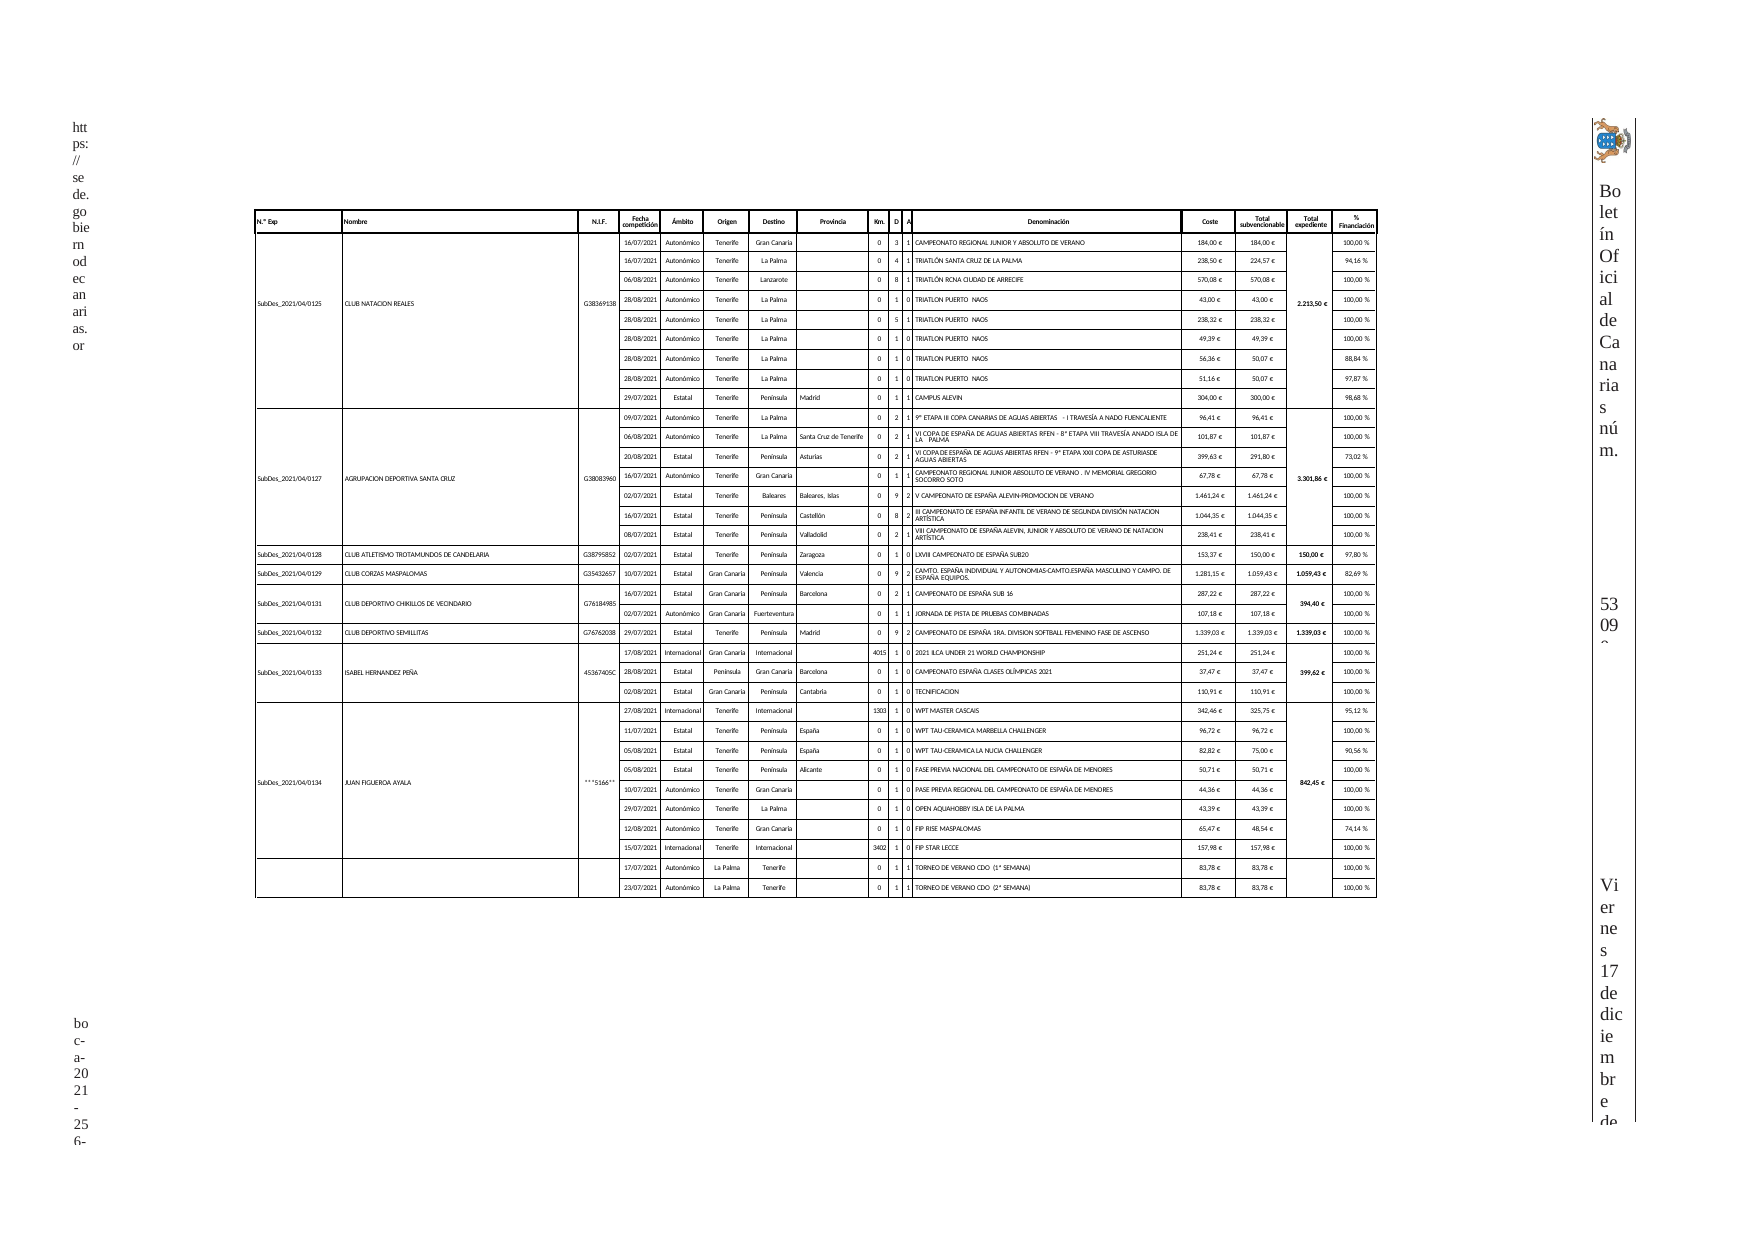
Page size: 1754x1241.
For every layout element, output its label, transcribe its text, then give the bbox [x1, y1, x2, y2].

table_cell 1 [903, 252, 912, 271]
table_cell [797, 252, 868, 271]
table_cell 67,78 € [1236, 468, 1286, 486]
table_cell Península [704, 663, 748, 682]
table_cell 09/07/2021 [620, 409, 660, 427]
table_cell [797, 370, 868, 388]
table_cell CLUB NATACION REALES [343, 234, 578, 408]
table_cell 1 [889, 800, 902, 819]
table_cell [797, 311, 868, 329]
table_cell Península [749, 507, 796, 525]
table_cell Gran Canaria [749, 468, 796, 486]
table_cell 399,63 € [1182, 448, 1235, 466]
table_cell 2021 ILCA UNDER 21 WORLD CHAMPIONSHIP [913, 644, 1181, 662]
table_cell 1 [889, 350, 902, 368]
table_cell 394,40 € [1287, 585, 1332, 623]
table_cell Península [749, 624, 796, 643]
table_cell 0 [869, 389, 888, 408]
table_cell [797, 605, 868, 623]
table_cell 0 [903, 644, 912, 662]
table_cell 20/08/2021 [620, 448, 660, 466]
table_cell CAMPEONATO REGIONAL JUNIOR Y ABSOLUTO DE VERANO [913, 234, 1181, 251]
table_cell La Palma [749, 409, 796, 427]
table_cell 02/07/2021 [620, 605, 660, 623]
table_cell 0 [903, 546, 912, 564]
table_header Total expediente [1288, 211, 1331, 232]
table_header A [903, 211, 911, 232]
table_cell La Palma [749, 291, 796, 310]
table_cell Internacional [749, 703, 796, 721]
table_cell 100,00 % [1333, 408, 1376, 427]
table_cell Tenerife [704, 624, 748, 643]
table_cell 100,00 % [1333, 584, 1376, 603]
table_cell 0 [869, 624, 888, 643]
table_cell 0 [869, 350, 888, 368]
table_cell 100,00 % [1333, 525, 1376, 545]
table_cell AGRUPACION DEPORTIVA SANTA CRUZ [343, 409, 578, 545]
table_cell Gran Canaria [704, 605, 748, 623]
table_cell 300,00 € [1236, 389, 1286, 408]
text Viernes 17 de diciembre de 2021 [1600, 874, 1623, 1124]
table_header Coste [1183, 211, 1234, 232]
table_cell Gran Canaria [749, 663, 796, 682]
table_cell [343, 859, 578, 897]
table_cell 0 [903, 820, 912, 838]
table_cell Autonómico [661, 800, 703, 819]
table_cell G38369138 [579, 234, 619, 408]
table_cell 0 [869, 565, 888, 584]
table_cell 0 [903, 800, 912, 819]
table_cell 1303 [869, 703, 888, 721]
table_cell 1.339,03 € [1182, 624, 1235, 643]
table_cell Autonómico [661, 311, 703, 329]
table_cell 11/07/2021 [620, 722, 660, 741]
table_cell 0 [869, 742, 888, 760]
table_cell Gran Canaria [749, 820, 796, 838]
table_cell G76762038 [579, 624, 619, 643]
table_header Origen [704, 211, 748, 232]
table_cell 100,00 % [1333, 466, 1376, 486]
table_cell 10/07/2021 [620, 781, 660, 799]
table_cell 0 [903, 742, 912, 760]
table_cell [1287, 859, 1332, 897]
table_cell 29/07/2021 [620, 624, 660, 643]
table_cell Estatal [661, 507, 703, 525]
table_cell 56,36 € [1182, 350, 1235, 368]
table_cell TRIATLÓN RCNA CIUDAD DE ARRECIFE [913, 272, 1181, 290]
table_cell Tenerife [704, 272, 748, 290]
table_cell 02/07/2021 [620, 487, 660, 506]
table_cell G38795852 [579, 546, 619, 564]
table_cell Tenerife [704, 409, 748, 427]
table_cell Gran Canaria [704, 585, 748, 603]
table_cell Valencia [797, 565, 868, 584]
table_cell WPT TAU-CERAMICA MARBELLA CHALLENGER [913, 722, 1181, 741]
table_cell Estatal [661, 389, 703, 408]
table_cell 0 [869, 448, 888, 466]
table_cell 157,98 € [1182, 840, 1235, 858]
table_cell III CAMPEONATO DE ESPAÑA INFANTIL DE VERANO DE SEGUNDA DIVISIÓN NATACION ARTÍSTICA [913, 507, 1181, 525]
table_cell Tenerife [704, 350, 748, 368]
table_cell 83,78 € [1182, 879, 1235, 897]
table_cell 1 [903, 234, 912, 251]
table_cell LXVIII CAMPEONATO DE ESPAÑA SUB20 [913, 546, 1181, 564]
table_cell La Palma [749, 350, 796, 368]
table_cell [797, 879, 868, 897]
table_cell Estatal [661, 663, 703, 682]
table_cell 1 [903, 468, 912, 486]
picture [1594, 118, 1631, 163]
table_cell 90,56 % [1333, 741, 1376, 760]
table_cell 570,08 € [1236, 272, 1286, 290]
table_cell 1 [889, 468, 902, 486]
table_cell 251,24 € [1236, 644, 1286, 662]
table_cell Estatal [661, 585, 703, 603]
table_cell Estatal [661, 526, 703, 545]
table_cell 8 [889, 272, 902, 290]
table_cell Estatal [661, 624, 703, 643]
table_cell 1 [903, 428, 912, 447]
table_cell La Palma [749, 370, 796, 388]
table_cell [797, 330, 868, 349]
table_cell 0 [869, 370, 888, 388]
table_cell 43,39 € [1182, 800, 1235, 819]
table_cell 1 [903, 272, 912, 290]
table_cell VIII CAMPEONATO DE ESPAÑA ALEVIN, JUNIOR Y ABSOLUTO DE VERANO DE NATACION ARTÍSTICA [913, 526, 1181, 545]
table_cell 1 [889, 370, 902, 388]
table_cell TRIATLON PUERTO NAOS [913, 350, 1181, 368]
table_cell 28/08/2021 [620, 291, 660, 310]
table_cell 150,00 € [1236, 546, 1286, 564]
table_cell 100,00 % [1333, 232, 1376, 251]
table_cell SubDes_2021/04/0134 [256, 703, 342, 858]
table_cell 28/08/2021 [620, 663, 660, 682]
table_cell 05/08/2021 [620, 761, 660, 780]
table_cell 16/07/2021 [620, 234, 660, 251]
table_cell Tenerife [704, 370, 748, 388]
table_header Nombre [343, 211, 577, 232]
table_cell 1 [903, 389, 912, 408]
table_cell 1.059,43 € [1236, 565, 1286, 584]
table_cell [256, 859, 342, 897]
table_cell 101,87 € [1182, 428, 1235, 447]
table_cell 1.044,35 € [1236, 507, 1286, 525]
table_cell CLUB CORZAS MASPALOMAS [343, 565, 578, 584]
table_cell 27/08/2021 [620, 703, 660, 721]
table_cell Autonómico [661, 781, 703, 799]
table_cell Internacional [749, 644, 796, 662]
table_cell 0 [869, 526, 888, 545]
table_cell 98,68 % [1333, 388, 1376, 408]
table_cell Estatal [661, 448, 703, 466]
table_cell 0 [903, 330, 912, 349]
table_cell 0 [903, 781, 912, 799]
table_cell 0 [869, 487, 888, 506]
table_cell CAMTO. ESPAÑA INDIVIDUAL Y AUTONOMIAS-CAMTO.ESPAÑA MASCULINO Y CAMPO. DE ESPAÑA EQUIPOS. [913, 565, 1181, 584]
table_cell Internacional [661, 644, 703, 662]
table_cell Tenerife [749, 879, 796, 897]
table_cell [797, 350, 868, 368]
table_cell 0 [869, 722, 888, 741]
table_cell Estatal [661, 487, 703, 506]
table_cell 1 [889, 703, 902, 721]
table_cell 0 [869, 546, 888, 564]
table_cell Gran Canaria [704, 644, 748, 662]
table_cell Estatal [661, 546, 703, 564]
table_cell 100,00 % [1333, 486, 1376, 506]
table_cell 2 [903, 624, 912, 643]
table_cell 0 [869, 859, 888, 878]
table_cell 51,16 € [1182, 370, 1235, 388]
table_cell 100,00 % [1333, 839, 1376, 858]
table_cell 0 [903, 663, 912, 682]
table_cell 37,47 € [1236, 663, 1286, 682]
table_cell 29/07/2021 [620, 389, 660, 408]
table_cell 0 [869, 879, 888, 897]
table_cell SubDes_2021/04/0125 [256, 233, 342, 408]
table_cell 100,00 % [1333, 310, 1376, 329]
table_cell 16/07/2021 [620, 252, 660, 271]
table_cell 184,00 € [1236, 234, 1286, 251]
table_cell 287,22 € [1236, 585, 1286, 603]
table_cell 2 [889, 448, 902, 466]
table_cell 83,78 € [1182, 859, 1235, 878]
table_cell CLUB DEPORTIVO CHIKILLOS DE VECINDARIO [343, 585, 578, 623]
table_cell 37,47 € [1182, 663, 1235, 682]
table_cell SubDes_2021/04/0133 [256, 644, 342, 701]
table_cell 17/07/2021 [620, 859, 660, 878]
table_cell 65,47 € [1182, 820, 1235, 838]
table_cell 100,00 % [1333, 643, 1376, 662]
table_cell 06/08/2021 [620, 272, 660, 290]
table_cell TRIATLON PUERTO NAOS [913, 291, 1181, 310]
table_cell Península [749, 546, 796, 564]
table_cell WPT TAU-CERAMICA LA NUCIA CHALLENGER [913, 742, 1181, 760]
table_cell 82,82 € [1182, 742, 1235, 760]
table_cell 16/07/2021 [620, 468, 660, 486]
table_cell 100,00 % [1333, 271, 1376, 290]
table_cell 0 [869, 781, 888, 799]
table_cell 10/07/2021 [620, 565, 660, 584]
table_header % Financiación [1333, 211, 1376, 232]
table_cell 67,78 € [1182, 468, 1235, 486]
table_cell 16/07/2021 [620, 585, 660, 603]
table_header Km. [869, 211, 888, 232]
table_cell Tenerife [704, 742, 748, 760]
table_cell 05/08/2021 [620, 742, 660, 760]
table_cell Autonómico [661, 879, 703, 897]
table_cell CLUB DEPORTIVO SEMILLITAS [343, 624, 578, 643]
table_cell [797, 800, 868, 819]
table_cell [797, 644, 868, 662]
table_cell FIP RISE MASPALOMAS [913, 820, 1181, 838]
table_cell 1 [903, 605, 912, 623]
table_cell 3.301,86 € [1287, 409, 1332, 545]
table_cell 23/07/2021 [620, 879, 660, 897]
table_cell España [797, 742, 868, 760]
table_cell 100,00 % [1333, 290, 1376, 310]
table_cell Madrid [797, 389, 868, 408]
table_cell SubDes_2021/04/0132 [256, 624, 342, 643]
table_cell Internacional [749, 840, 796, 858]
table_cell 44,36 € [1236, 781, 1286, 799]
table_cell [797, 409, 868, 427]
table_cell Tenerife [704, 781, 748, 799]
table_cell Cantabria [797, 683, 868, 701]
table_cell Gran Canaria [749, 234, 796, 251]
table_cell 0 [869, 272, 888, 290]
table_cell TRIATLON PUERTO NAOS [913, 330, 1181, 349]
table_cell CAMPUS ALEVIN [913, 389, 1181, 408]
table_cell 100,00 % [1333, 506, 1376, 525]
table_cell JORNADA DE PISTA DE PRUEBAS COMBINADAS [913, 605, 1181, 623]
table_cell ISABEL HERNANDEZ PEÑA [343, 644, 578, 701]
table_cell Santa Cruz de Tenerife [797, 428, 868, 447]
table_cell 1 [903, 585, 912, 603]
table_cell 0 [903, 350, 912, 368]
table_cell Autonómico [661, 370, 703, 388]
table_cell Autonómico [661, 468, 703, 486]
table_cell 0 [869, 820, 888, 838]
table_cell 184,00 € [1182, 234, 1235, 251]
table_cell 9º ETAPA III COPA CANARIAS DE AGUAS ABIERTAS - I TRAVESÍA A NADO FUENCALIENTE [913, 409, 1181, 427]
table_cell Autonómico [661, 350, 703, 368]
table_cell 97,87 % [1333, 369, 1376, 388]
table_cell Tenerife [704, 428, 748, 447]
table_cell [797, 291, 868, 310]
table_cell 02/08/2021 [620, 683, 660, 701]
table_cell Autonómico [661, 409, 703, 427]
table_cell Alicante [797, 761, 868, 780]
table_cell 94,16 % [1333, 251, 1376, 271]
table_cell FASE PREVIA NACIONAL DEL CAMPEONATO DE ESPAÑA DE MENORES [913, 761, 1181, 780]
table_cell Tenerife [704, 840, 748, 858]
table_cell 0 [869, 605, 888, 623]
table_header Ámbito [661, 211, 702, 232]
table_cell 100,00 % [1333, 799, 1376, 819]
table_cell OPEN AQUAHOBBY ISLA DE LA PALMA [913, 800, 1181, 819]
table_cell 0 [869, 468, 888, 486]
table_cell Estatal [661, 683, 703, 701]
table_cell 0 [869, 234, 888, 251]
table_cell 0 [903, 703, 912, 721]
table_cell 238,41 € [1236, 526, 1286, 545]
table_cell 1 [889, 722, 902, 741]
table_cell Madrid [797, 624, 868, 643]
table_cell Tenerife [704, 468, 748, 486]
table_cell 1 [889, 859, 902, 878]
table_cell 28/08/2021 [620, 370, 660, 388]
table_cell 49,39 € [1182, 330, 1235, 349]
table_cell TECNIFICACION [913, 683, 1181, 701]
text Boletín Oficial de Canarias núm. 256 [1599, 180, 1622, 462]
table_cell TRIATLÓN SANTA CRUZ DE LA PALMA [913, 252, 1181, 271]
table_header Denominación [913, 211, 1180, 232]
table_cell 28/08/2021 [620, 311, 660, 329]
table_cell 1 [903, 526, 912, 545]
table_cell Península [749, 389, 796, 408]
table_cell WPT MASTER CASCAIS [913, 703, 1181, 721]
table_cell 110,91 € [1236, 683, 1286, 701]
table_cell 1 [889, 742, 902, 760]
table_cell Tenerife [704, 507, 748, 525]
table_cell 1.339,03 € [1236, 624, 1286, 643]
table_cell 1 [903, 409, 912, 427]
table_cell Tenerife [704, 761, 748, 780]
table_cell VI COPA DE ESPAÑA DE AGUAS ABIERTAS RFEN - 9ª ETAPA XXII COPA DE ASTURIASDE AGUAS ABIERTAS [913, 448, 1181, 466]
table_cell 1 [903, 311, 912, 329]
table_cell Asturias [797, 448, 868, 466]
table_cell 43,39 € [1236, 800, 1286, 819]
table_cell Península [749, 722, 796, 741]
table_cell Tenerife [704, 526, 748, 545]
table_cell 1 [889, 605, 902, 623]
table_cell 4015 [869, 644, 888, 662]
table_cell TRIATLON PUERTO NAOS [913, 311, 1181, 329]
table_cell 1.059,43 € [1287, 565, 1332, 584]
table_cell SubDes_2021/04/0128 [256, 546, 342, 564]
table_cell La Palma [749, 330, 796, 349]
table_cell 238,32 € [1236, 311, 1286, 329]
table_header Provincia [798, 211, 867, 232]
table_cell Autonómico [661, 330, 703, 349]
table_cell Tenerife [704, 291, 748, 310]
table_cell 100,00 % [1333, 623, 1376, 643]
table_header N.º Exp [256, 211, 341, 232]
table_cell Lanzarote [749, 272, 796, 290]
table_cell 3402 [869, 840, 888, 858]
table_cell Baleares, Islas [797, 487, 868, 506]
table_cell 0 [903, 683, 912, 701]
table_cell CLUB ATLETISMO TROTAMUNDOS DE CANDELARIA [343, 546, 578, 564]
table_cell Tenerife [704, 330, 748, 349]
table_cell Barcelona [797, 663, 868, 682]
table_cell 2 [903, 487, 912, 506]
table_header N.I.F. [579, 211, 618, 232]
table_cell 238,41 € [1182, 526, 1235, 545]
table_cell 0 [869, 311, 888, 329]
table_cell Tenerife [749, 859, 796, 878]
table_cell Gran Canaria [749, 781, 796, 799]
table_cell SubDes_2021/04/0127 [256, 409, 342, 545]
table_cell 9 [889, 565, 902, 584]
table_cell 08/07/2021 [620, 526, 660, 545]
table_cell 100,00 % [1333, 427, 1376, 447]
table_cell 43,00 € [1236, 291, 1286, 310]
table_cell 110,91 € [1182, 683, 1235, 701]
table_cell 96,72 € [1182, 722, 1235, 741]
table_cell 0 [869, 585, 888, 603]
table_cell 95,12 % [1333, 701, 1376, 721]
table_cell 100,00 % [1333, 858, 1376, 878]
table_cell 88,84 % [1333, 349, 1376, 368]
table_cell 9 [889, 487, 902, 506]
table_cell 12/08/2021 [620, 820, 660, 838]
table_cell Internacional [661, 703, 703, 721]
table_cell 304,00 € [1182, 389, 1235, 408]
table_cell 100,00 % [1333, 878, 1376, 897]
table_cell 153,37 € [1182, 546, 1235, 564]
table_cell Castellón [797, 507, 868, 525]
table_cell Autonómico [661, 605, 703, 623]
table_cell 291,80 € [1236, 448, 1286, 466]
table_cell 0 [869, 428, 888, 447]
table_cell 17/08/2021 [620, 644, 660, 662]
table_cell 73,02 % [1333, 447, 1376, 466]
table_cell Tenerife [704, 234, 748, 251]
table_cell 43,00 € [1182, 291, 1235, 310]
table_header Total subvencionable [1236, 211, 1286, 232]
table_cell Península [749, 585, 796, 603]
table_cell 107,18 € [1182, 605, 1235, 623]
table_cell 28/08/2021 [620, 330, 660, 349]
table_cell V CAMPEONATO DE ESPAÑA ALEVIN-PROMOCION DE VERANO [913, 487, 1181, 506]
table_cell VI COPA DE ESPAÑA DE AGUAS ABIERTAS RFEN - 8ª ETAPA VIII TRAVESÍA ANADO ISLA DE LA PALMA [913, 428, 1181, 447]
table_cell 9 [889, 624, 902, 643]
table_cell 1 [889, 291, 902, 310]
table_cell 06/08/2021 [620, 428, 660, 447]
table_cell Tenerife [704, 389, 748, 408]
table_cell 238,32 € [1182, 311, 1235, 329]
table_cell [579, 859, 619, 897]
table_cell Estatal [661, 742, 703, 760]
table_cell 0 [903, 761, 912, 780]
table_cell 1.281,15 € [1182, 565, 1235, 584]
table_header D [890, 211, 901, 232]
table_cell 44,36 € [1182, 781, 1235, 799]
table_cell 150,00 € [1287, 546, 1332, 564]
table_cell FIP STAR LECCE [913, 840, 1181, 858]
table_cell 5 [889, 311, 902, 329]
table_cell Autonómico [661, 252, 703, 271]
text 53090 [1600, 592, 1623, 642]
table_cell Autonómico [661, 234, 703, 251]
table_cell 0 [869, 800, 888, 819]
table_cell 224,57 € [1236, 252, 1286, 271]
table_cell Autonómico [661, 859, 703, 878]
table_cell Autonómico [661, 428, 703, 447]
table_cell Tenerife [704, 448, 748, 466]
table_cell Península [749, 448, 796, 466]
table_cell Barcelona [797, 585, 868, 603]
text boc-a-2021-256-5231 [74, 1015, 92, 1145]
table_cell 325,75 € [1236, 703, 1286, 721]
table_cell 49,39 € [1236, 330, 1286, 349]
table_cell CAMPEONATO REGIONAL JUNIOR ABSOLUTO DE VERANO . IV MEMORIAL GREGORIO SOCORRO SOTO [913, 468, 1181, 486]
table_cell 287,22 € [1182, 585, 1235, 603]
table_cell 2 [903, 507, 912, 525]
table_cell Península [749, 683, 796, 701]
table_cell 238,50 € [1182, 252, 1235, 271]
table_cell Península [749, 526, 796, 545]
table_cell 101,87 € [1236, 428, 1286, 447]
table_cell La Palma [749, 800, 796, 819]
table_cell Estatal [661, 761, 703, 780]
table_cell TRIATLON PUERTO NAOS [913, 370, 1181, 388]
table_cell CAMPEONATO DE ESPAÑA 1RA. DIVISION SOFTBALL FEMENINO FASE DE ASCENSO [913, 624, 1181, 643]
table_cell 100,00 % [1333, 604, 1376, 623]
table_cell Península [749, 565, 796, 584]
table_cell PASE PREVIA REGIONAL DEL CAMPEONATO DE ESPAÑA DE MENORES [913, 781, 1181, 799]
table_cell [797, 272, 868, 290]
table_cell 1 [903, 859, 912, 878]
table_cell 100,00 % [1333, 780, 1376, 799]
table_cell Autonómico [661, 272, 703, 290]
table_cell 50,71 € [1182, 761, 1235, 780]
table_cell [797, 703, 868, 721]
table_cell Tenerife [704, 546, 748, 564]
table_cell 107,18 € [1236, 605, 1286, 623]
table_cell 96,41 € [1236, 409, 1286, 427]
table_cell [797, 781, 868, 799]
table_cell La Palma [704, 859, 748, 878]
table_cell 3 [889, 234, 902, 251]
table_cell La Palma [749, 252, 796, 271]
table_cell 100,00 % [1333, 682, 1376, 701]
table_cell 1 [889, 546, 902, 564]
table_cell 74,14 % [1333, 819, 1376, 838]
table_cell 100,00 % [1333, 329, 1376, 349]
table_cell 0 [869, 663, 888, 682]
table_cell 15/07/2021 [620, 840, 660, 858]
table_cell Tenerife [704, 487, 748, 506]
table_cell 1 [889, 781, 902, 799]
table_cell 1 [889, 330, 902, 349]
table_cell 0 [869, 507, 888, 525]
table_cell [797, 820, 868, 838]
table_cell 100,00 % [1333, 662, 1376, 682]
table_cell 1 [889, 820, 902, 838]
table_cell 0 [869, 252, 888, 271]
table_cell 1 [889, 644, 902, 662]
table_cell 96,72 € [1236, 722, 1286, 741]
table_cell 1 [889, 879, 902, 897]
table_cell 0 [869, 683, 888, 701]
table_cell 1 [903, 879, 912, 897]
table_cell 50,71 € [1236, 761, 1286, 780]
table_cell 1 [889, 840, 902, 858]
table_cell Valladolid [797, 526, 868, 545]
table_cell Tenerife [704, 800, 748, 819]
table_cell Gran Canaria [704, 565, 748, 584]
table_cell 570,08 € [1182, 272, 1235, 290]
table_cell 100,00 % [1333, 721, 1376, 741]
table_cell 0 [869, 761, 888, 780]
table_cell Baleares [749, 487, 796, 506]
table_cell 1.044,35 € [1182, 507, 1235, 525]
table_cell 96,41 € [1182, 409, 1235, 427]
table_cell 97,80 % [1333, 545, 1376, 564]
table_cell Tenerife [704, 820, 748, 838]
table_cell 75,00 € [1236, 742, 1286, 760]
table_cell 2 [889, 585, 902, 603]
table_cell Estatal [661, 565, 703, 584]
table_cell 50,07 € [1236, 370, 1286, 388]
table_cell 0 [869, 330, 888, 349]
table_cell [797, 859, 868, 878]
table_cell [797, 468, 868, 486]
table_cell ***5166** [579, 703, 619, 858]
table_cell 02/07/2021 [620, 546, 660, 564]
table_cell 0 [903, 291, 912, 310]
table_cell Fuerteventura [749, 605, 796, 623]
table_cell 2 [889, 409, 902, 427]
table_cell Estatal [661, 722, 703, 741]
table_cell 83,78 € [1236, 879, 1286, 897]
table_cell G35432657 [579, 565, 619, 584]
table_cell [797, 840, 868, 858]
table_cell 1 [889, 761, 902, 780]
table_cell Autonómico [661, 291, 703, 310]
table_cell 4 [889, 252, 902, 271]
table_cell Tenerife [704, 703, 748, 721]
table_cell SubDes_2021/04/0131 [256, 585, 342, 623]
table_cell 82,69 % [1333, 564, 1376, 584]
table_cell 1 [903, 448, 912, 466]
table_cell 1 [889, 389, 902, 408]
table_cell TORNEO DE VERANO CDO (2ª SEMANA) [913, 879, 1181, 897]
table_cell 28/08/2021 [620, 350, 660, 368]
table_cell 0 [869, 291, 888, 310]
table_cell 48,54 € [1236, 820, 1286, 838]
table_cell 83,78 € [1236, 859, 1286, 878]
table_cell G38083960 [579, 409, 619, 545]
table_header Fecha competición [620, 211, 659, 232]
table_cell Gran Canaria [704, 683, 748, 701]
table_cell 157,98 € [1236, 840, 1286, 858]
table_cell España [797, 722, 868, 741]
table_header Destino [750, 211, 796, 232]
table_cell G76184985 [579, 585, 619, 623]
table_cell Tenerife [704, 252, 748, 271]
table_cell [797, 234, 868, 251]
table_cell 399,62 € [1287, 644, 1332, 701]
table_cell 2 [889, 428, 902, 447]
table_cell 8 [889, 507, 902, 525]
table_cell 0 [903, 722, 912, 741]
table_cell 1 [889, 663, 902, 682]
table_cell 251,24 € [1182, 644, 1235, 662]
table_cell Tenerife [704, 722, 748, 741]
table_cell La Palma [704, 879, 748, 897]
text https://sede.gobiernodecanarias.org/boc [72, 118, 91, 353]
table_cell 16/07/2021 [620, 507, 660, 525]
table_cell La Palma [749, 311, 796, 329]
table_cell Autonómico [661, 820, 703, 838]
table_cell 2 [889, 526, 902, 545]
table_cell TORNEO DE VERANO CDO (1ª SEMANA) [913, 859, 1181, 878]
table_cell 0 [903, 370, 912, 388]
table_cell 1.461,24 € [1236, 487, 1286, 506]
table_cell 29/07/2021 [620, 800, 660, 819]
table_cell Internacional [661, 840, 703, 858]
table_cell Zaragoza [797, 546, 868, 564]
table_cell 45367405C [579, 644, 619, 701]
table_cell 0 [869, 409, 888, 427]
table_cell CAMPEONATO DE ESPAÑA SUB 16 [913, 585, 1181, 603]
table_cell JUAN FIGUEROA AYALA [343, 703, 578, 858]
table_cell SubDes_2021/04/0129 [256, 565, 342, 584]
table_cell Tenerife [704, 311, 748, 329]
table_cell La Palma [749, 428, 796, 447]
table_cell 1.339,03 € [1287, 624, 1332, 643]
table_cell 342,46 € [1182, 703, 1235, 721]
table_cell 842,45 € [1287, 703, 1332, 858]
table_cell 1 [889, 683, 902, 701]
table_cell 2.213,50 € [1287, 234, 1332, 408]
table_cell CAMPEONATO ESPAÑA CLASES OLÍMPICAS 2021 [913, 663, 1181, 682]
table_cell 1.461,24 € [1182, 487, 1235, 506]
table_cell 50,07 € [1236, 350, 1286, 368]
table_cell Península [749, 761, 796, 780]
table_cell 0 [903, 840, 912, 858]
table_cell Península [749, 742, 796, 760]
table_cell 2 [903, 565, 912, 584]
table_cell 100,00 % [1333, 760, 1376, 780]
